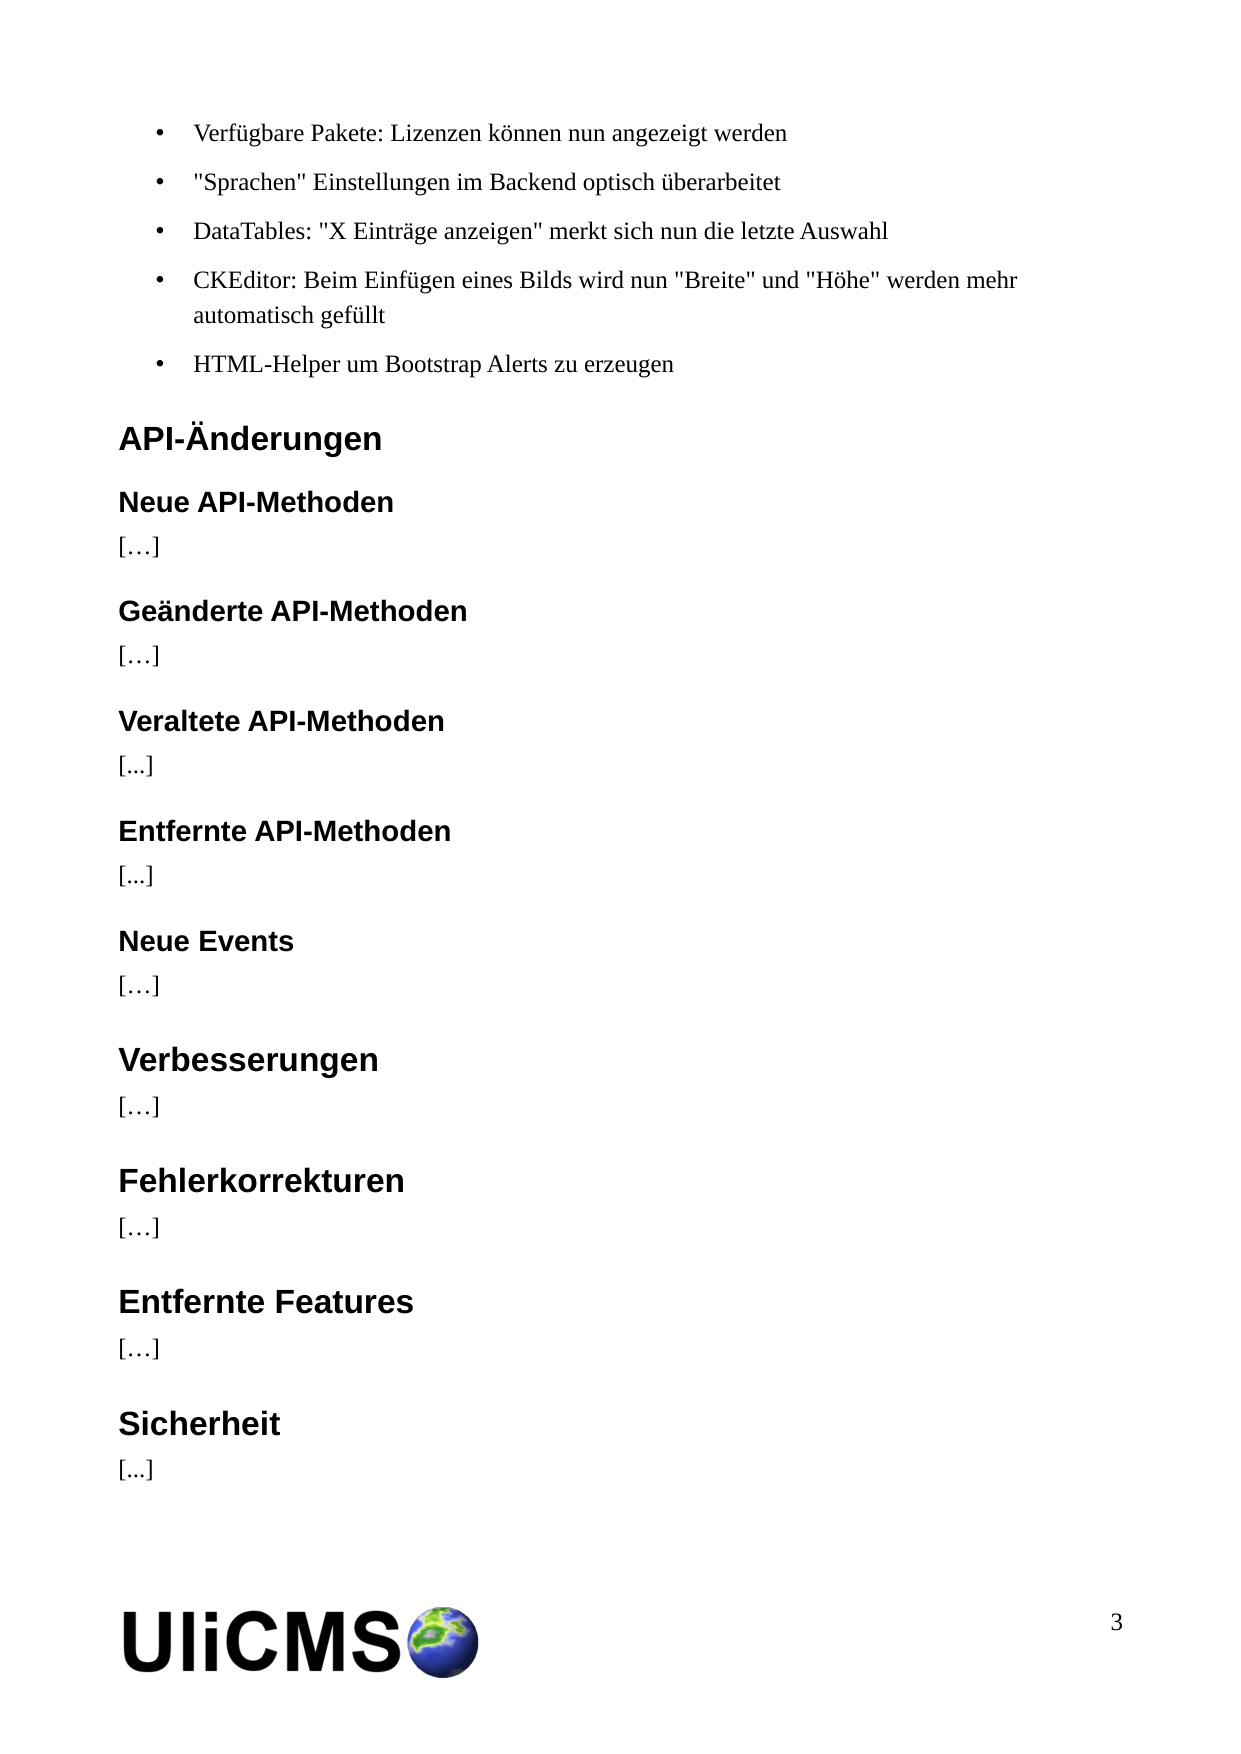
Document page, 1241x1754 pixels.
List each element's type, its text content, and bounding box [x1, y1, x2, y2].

text […] [118, 1333, 1123, 1362]
list Verfügbare Pakete: Lizenzen können nun angezeigt werden [156, 118, 1123, 147]
picture [118, 1607, 479, 1681]
subtitle Neue Events [118, 924, 1123, 958]
subtitle Verbesserungen [118, 1040, 1123, 1079]
subtitle API-Änderungen [118, 419, 1123, 457]
list DataTables: "X Einträge anzeigen" merkt sich nun die letzte Auswahl [156, 216, 1123, 245]
list "Sprachen" Einstellungen im Backend optisch überarbeitet [156, 167, 1123, 196]
subtitle Entfernte Features [118, 1282, 1123, 1321]
subtitle Neue API-Methoden [118, 484, 1123, 518]
subtitle Veraltete API-Methoden [118, 704, 1123, 738]
text […] [118, 531, 1123, 559]
list CKEditor: Beim Einfügen eines Bilds wird nun "Breite" und "Höhe" werden mehr automatisch gefüllt [156, 265, 1123, 328]
text [...] [118, 860, 1123, 889]
list HTML-Helper um Bootstrap Alerts zu erzeugen [156, 349, 1123, 378]
subtitle Fehlerkorrekturen [118, 1161, 1123, 1200]
text […] [118, 1212, 1123, 1241]
subtitle Entfernte API-Methoden [118, 814, 1123, 848]
subtitle Geänderte API-Methoden [118, 594, 1123, 628]
text […] [118, 641, 1123, 669]
text […] [118, 970, 1123, 999]
text […] [118, 1091, 1123, 1120]
text [...] [118, 1454, 1123, 1483]
text [...] [118, 751, 1123, 779]
subtitle Sicherheit [118, 1403, 1123, 1442]
